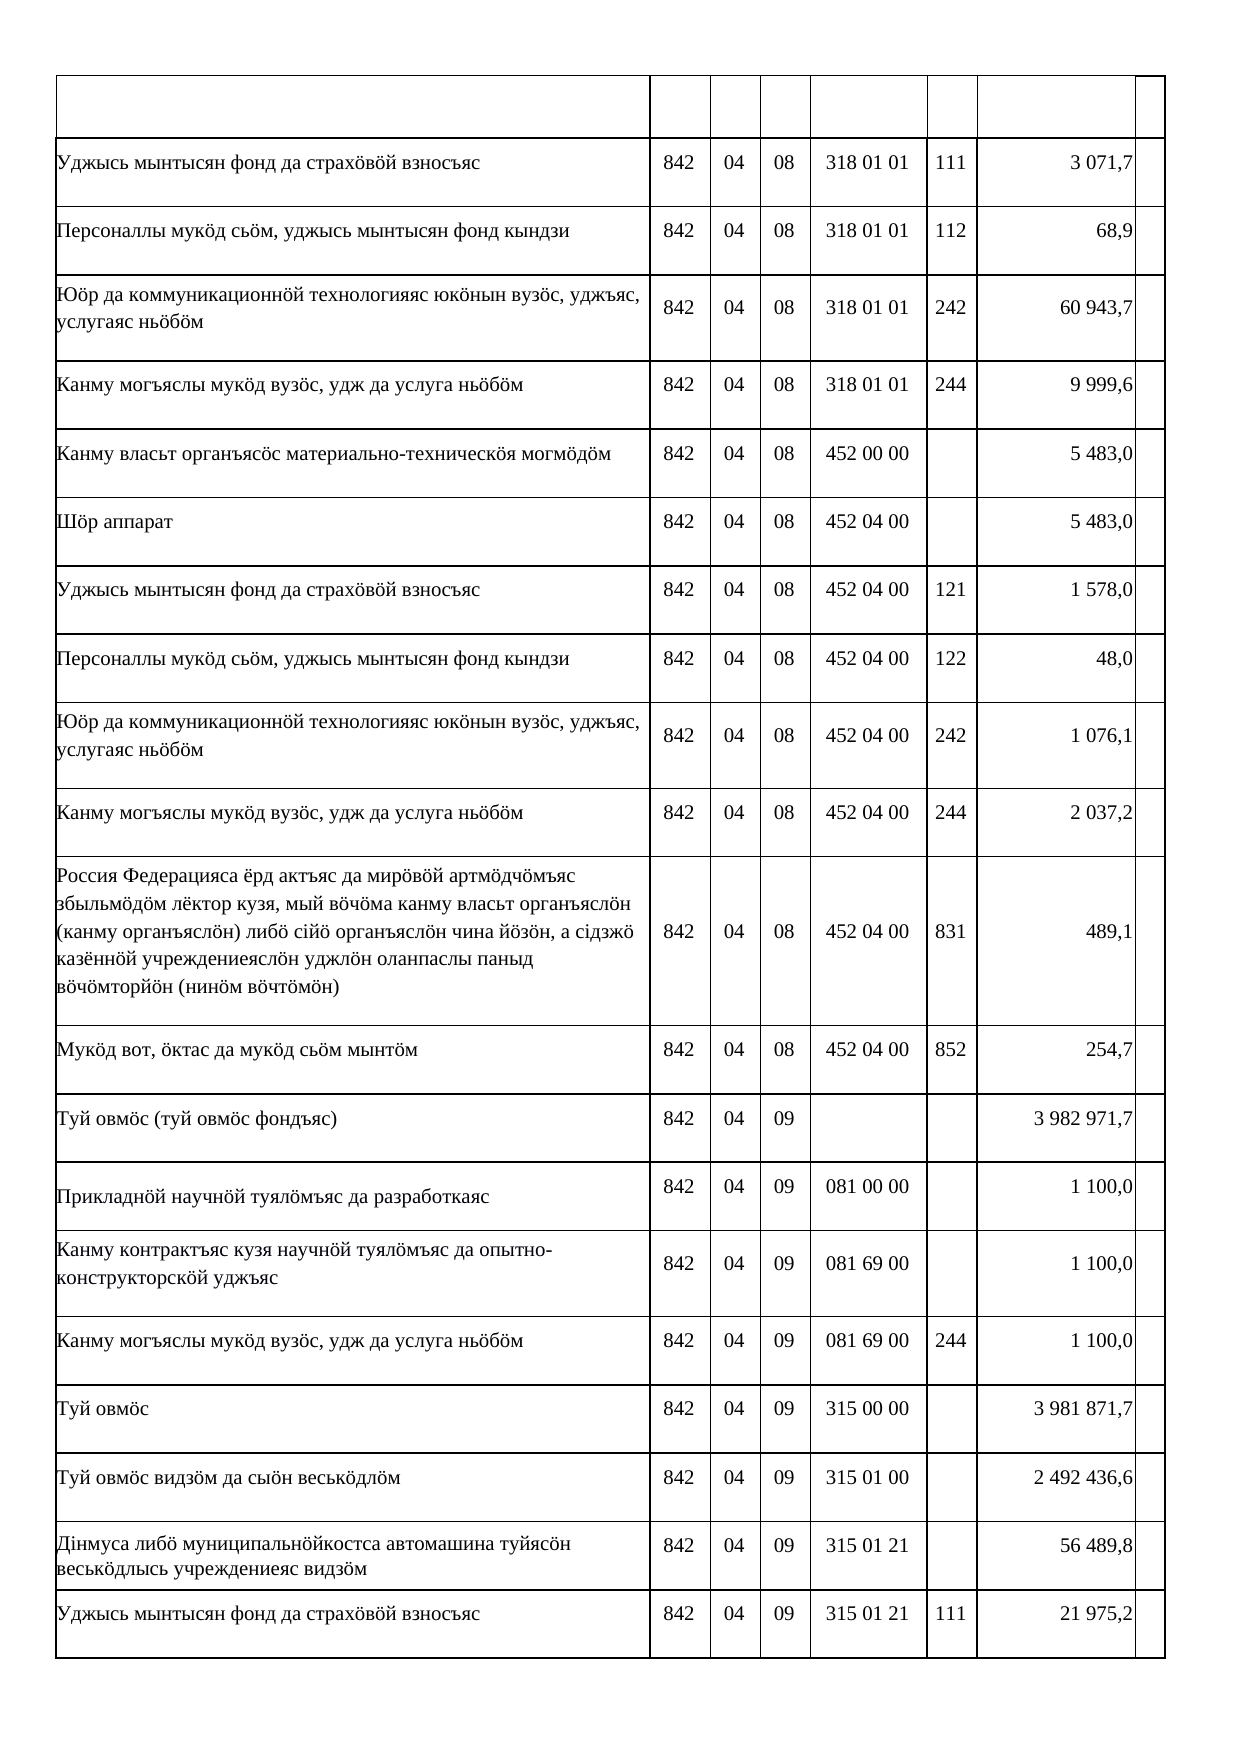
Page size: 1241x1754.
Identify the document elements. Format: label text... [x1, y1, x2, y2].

table_cell [1136, 1026, 1164, 1093]
table_cell 318 01 01 [811, 207, 926, 274]
table_cell 08 [761, 703, 810, 787]
table_cell 08 [761, 276, 810, 360]
table_cell 842 [651, 1386, 710, 1452]
table_cell [928, 1386, 976, 1452]
table_cell 08 [761, 139, 810, 206]
table_cell Дінмуса либӧ муниципальнӧйкостса автомашина туйясӧн веськӧдлысь учреждениеяс видзӧм [57, 1522, 649, 1589]
table_cell 08 [761, 207, 810, 274]
table_cell 09 [761, 1454, 810, 1521]
table_cell 122 [928, 635, 976, 702]
table_cell Мукӧд вот, ӧктас да мукӧд сьӧм мынтӧм [57, 1026, 649, 1093]
table_cell 242 [928, 703, 976, 787]
table_cell 08 [761, 362, 810, 428]
table_cell 04 [711, 1386, 760, 1452]
table_cell 842 [651, 498, 710, 565]
table_cell 1 076,1 [978, 703, 1135, 787]
table_cell 111 [928, 139, 976, 206]
table_cell Россия Федерацияса ёрд актъяс да мирӧвӧй артмӧдчӧмъяс збыльмӧдӧм лёктор кузя, мый вӧчӧма канму власьт органъяслӧн (канму органъяслӧн) либӧ сійӧ органъяслӧн чина йӧзӧн, а сідзжӧ казённӧй учреждениеяслӧн уджлӧн оланпаслы паныд вӧчӧмторйӧн (нинӧм вӧчтӧмӧн) [57, 857, 649, 1024]
table_cell 04 [711, 1095, 760, 1161]
table_cell 08 [761, 498, 810, 565]
table_cell [1136, 1386, 1164, 1452]
table_cell 244 [928, 789, 976, 856]
table_cell Шӧр аппарат [57, 498, 649, 565]
table_cell Персоналлы мукӧд сьӧм, уджысь мынтысян фонд кындзи [57, 207, 649, 274]
table_cell 1 100,0 [978, 1231, 1135, 1316]
table_cell [1136, 1231, 1164, 1316]
table_cell 09 [761, 1386, 810, 1452]
table_cell 842 [651, 567, 710, 633]
table_cell 08 [761, 635, 810, 702]
table_cell 04 [711, 430, 760, 497]
table_cell 04 [711, 1317, 760, 1384]
table_cell 842 [651, 1231, 710, 1316]
table_cell 842 [651, 1454, 710, 1521]
table_cell 315 01 21 [811, 1522, 926, 1589]
table_cell 244 [928, 362, 976, 428]
table_cell 09 [761, 1095, 810, 1161]
table_cell Канму контрактъяс кузя научнӧй туялӧмъяс да опытно-конструкторскӧй уджъяс [57, 1231, 649, 1316]
table_cell 112 [928, 207, 976, 274]
table_cell 60 943,7 [978, 276, 1135, 360]
table_cell 081 69 00 [811, 1317, 926, 1384]
table_cell 842 [651, 1095, 710, 1161]
table_cell [1136, 567, 1164, 633]
table_cell [1136, 1454, 1164, 1521]
table_cell 04 [711, 1591, 760, 1657]
table_cell 452 04 00 [811, 789, 926, 856]
table_cell 5 483,0 [978, 498, 1135, 565]
table_cell 04 [711, 635, 760, 702]
table_cell [1136, 498, 1164, 565]
table_cell 04 [711, 498, 760, 565]
table_cell 452 04 00 [811, 1026, 926, 1093]
table_cell 842 [651, 1317, 710, 1384]
table_cell 842 [651, 1522, 710, 1589]
table_cell 3 982 971,7 [978, 1095, 1135, 1161]
table_cell 2 492 436,6 [978, 1454, 1135, 1521]
table_cell 04 [711, 1522, 760, 1589]
table_cell 09 [761, 1163, 810, 1229]
table_cell 08 [761, 789, 810, 856]
table_cell 111 [928, 1591, 976, 1657]
table_cell 452 00 00 [811, 430, 926, 497]
table_cell 254,7 [978, 1026, 1135, 1093]
table_cell [1136, 1317, 1164, 1384]
table_header [651, 76, 710, 137]
table_cell 315 00 00 [811, 1386, 926, 1452]
table_cell 842 [651, 1591, 710, 1657]
table_cell 842 [651, 1163, 710, 1229]
table_cell 842 [651, 857, 710, 1024]
table_cell 04 [711, 789, 760, 856]
table_cell 04 [711, 1163, 760, 1229]
table_cell 08 [761, 857, 810, 1024]
table_cell [928, 1163, 976, 1229]
table_header [761, 76, 810, 137]
table_cell 2 037,2 [978, 789, 1135, 856]
table_cell 04 [711, 362, 760, 428]
table_cell Юӧр да коммуникационнӧй технологияяс юкӧнын вузӧс, уджъяс, услугаяс ньӧбӧм [57, 276, 649, 360]
table_cell 081 00 00 [811, 1163, 926, 1229]
table_cell 452 04 00 [811, 498, 926, 565]
table_cell 081 69 00 [811, 1231, 926, 1316]
table_cell 04 [711, 276, 760, 360]
table_cell 08 [761, 1026, 810, 1093]
table_cell [1136, 362, 1164, 428]
table_cell 315 01 00 [811, 1454, 926, 1521]
table_cell [1136, 1095, 1164, 1161]
table_cell 04 [711, 567, 760, 633]
table_cell 318 01 01 [811, 276, 926, 360]
table_cell 1 100,0 [978, 1317, 1135, 1384]
table_cell 842 [651, 362, 710, 428]
table_cell [811, 1095, 926, 1161]
table_header [1136, 77, 1164, 137]
table_cell [1136, 430, 1164, 497]
table_cell 21 975,2 [978, 1591, 1135, 1657]
table_header [711, 76, 760, 137]
table_cell 08 [761, 430, 810, 497]
table_cell 1 100,0 [978, 1163, 1135, 1229]
table_cell 452 04 00 [811, 703, 926, 787]
table_cell 842 [651, 139, 710, 206]
table_cell [1136, 703, 1164, 787]
table_cell 842 [651, 635, 710, 702]
table_cell 121 [928, 567, 976, 633]
table_cell 09 [761, 1591, 810, 1657]
table_cell [1136, 857, 1164, 1024]
table_cell 04 [711, 1026, 760, 1093]
table_cell [928, 498, 976, 565]
table_header [978, 76, 1135, 137]
table_cell 842 [651, 207, 710, 274]
table_cell 04 [711, 1454, 760, 1521]
table_cell Юӧр да коммуникационнӧй технологияяс юкӧнын вузӧс, уджъяс, услугаяс ньӧбӧм [57, 703, 649, 787]
table_cell 842 [651, 703, 710, 787]
table_cell [1136, 789, 1164, 856]
table_cell 842 [651, 430, 710, 497]
table_cell 1 578,0 [978, 567, 1135, 633]
table_cell 831 [928, 857, 976, 1024]
table_cell 842 [651, 789, 710, 856]
table_cell 04 [711, 139, 760, 206]
table_cell Туй овмӧс [57, 1386, 649, 1452]
table_cell 318 01 01 [811, 362, 926, 428]
table_header [928, 76, 977, 137]
table_cell Прикладнӧй научнӧй туялӧмъяс да разработкаяс [57, 1163, 649, 1229]
table_cell 452 04 00 [811, 635, 926, 702]
table_header [811, 76, 927, 137]
table_cell 04 [711, 703, 760, 787]
table_cell 842 [651, 276, 710, 360]
table_cell Уджысь мынтысян фонд да страхӧвӧй взносъяс [57, 567, 649, 633]
table_cell [928, 1095, 976, 1161]
table_cell Уджысь мынтысян фонд да страхӧвӧй взносъяс [57, 1591, 649, 1657]
table_cell [928, 1522, 976, 1589]
table_cell [1136, 276, 1164, 360]
table_cell [1136, 1591, 1164, 1657]
table_header [57, 76, 649, 137]
table_cell 244 [928, 1317, 976, 1384]
table_cell 09 [761, 1231, 810, 1316]
table_cell 09 [761, 1317, 810, 1384]
table_cell 09 [761, 1522, 810, 1589]
table_cell 08 [761, 567, 810, 633]
table_cell 318 01 01 [811, 139, 926, 206]
table_cell Персоналлы мукӧд сьӧм, уджысь мынтысян фонд кындзи [57, 635, 649, 702]
table_cell [1136, 1163, 1164, 1229]
table_cell Канму могъяслы мукӧд вузӧс, удж да услуга ньӧбӧм [57, 789, 649, 856]
table_cell 48,0 [978, 635, 1135, 702]
table_cell 489,1 [978, 857, 1135, 1024]
table_cell 3 981 871,7 [978, 1386, 1135, 1452]
table_cell 452 04 00 [811, 567, 926, 633]
table_cell Уджысь мынтысян фонд да страхӧвӧй взносъяс [57, 139, 649, 206]
table_cell [1136, 207, 1164, 274]
table_cell [928, 430, 976, 497]
table_cell [928, 1454, 976, 1521]
table_cell [928, 1231, 976, 1316]
table_cell 04 [711, 1231, 760, 1316]
table_cell Туй овмӧс (туй овмӧс фондъяс) [57, 1095, 649, 1161]
table_cell Канму могъяслы мукӧд вузӧс, удж да услуга ньӧбӧм [57, 362, 649, 428]
table_cell 842 [651, 1026, 710, 1093]
table_cell Канму власьт органъясӧс материально-техническӧя могмӧдӧм [57, 430, 649, 497]
table_cell 852 [928, 1026, 976, 1093]
table_cell 315 01 21 [811, 1591, 926, 1657]
table_cell 56 489,8 [978, 1522, 1135, 1589]
table_cell [1136, 1522, 1164, 1589]
table_cell Туй овмӧс видзӧм да сыӧн веськӧдлӧм [57, 1454, 649, 1521]
table_cell Канму могъяслы мукӧд вузӧс, удж да услуга ньӧбӧм [57, 1317, 649, 1384]
table_cell 04 [711, 857, 760, 1024]
table_cell 04 [711, 207, 760, 274]
table_cell [1136, 635, 1164, 702]
table_cell 452 04 00 [811, 857, 926, 1024]
table_cell 9 999,6 [978, 362, 1135, 428]
table_cell [1136, 139, 1164, 206]
table_cell 68,9 [978, 207, 1135, 274]
table_cell 5 483,0 [978, 430, 1135, 497]
table_cell 3 071,7 [978, 139, 1135, 206]
table_cell 242 [928, 276, 976, 360]
